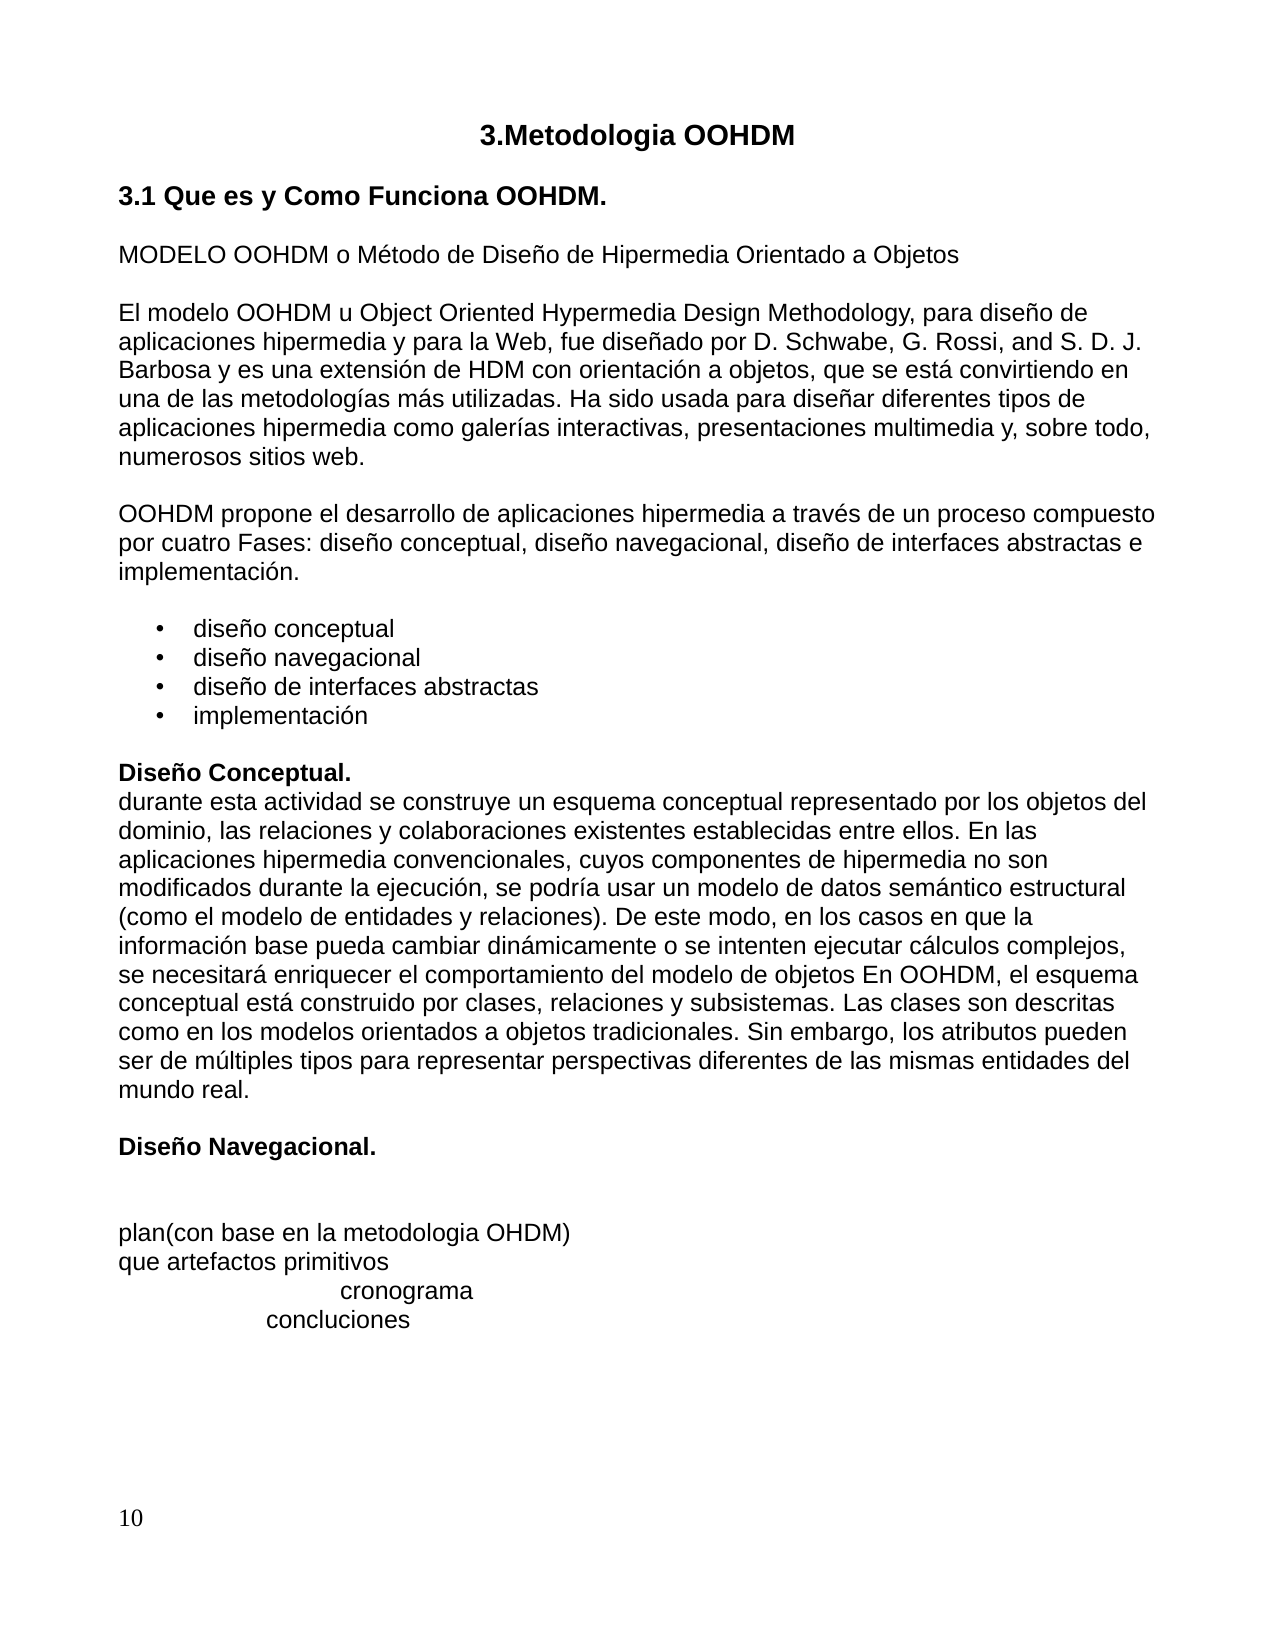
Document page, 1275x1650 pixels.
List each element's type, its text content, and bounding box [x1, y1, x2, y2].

text Diseño Navegacional. [118, 1132, 1157, 1161]
text OOHDM propone el desarrollo de aplicaciones hipermedia a través de un proceso compuesto por cuatro Fases: diseño conceptual, diseño navegacional, diseño de interfaces abstractas e implementación. [118, 499, 1157, 585]
text Diseño Conceptual. [118, 758, 1157, 787]
text 3.1 Que es y Como Funciona OOHDM. [118, 180, 1157, 212]
list implementación [156, 701, 1157, 729]
text concluciones [118, 1304, 1157, 1333]
text MODELO OOHDM o Método de Diseño de Hipermedia Orientado a Objetos [118, 240, 1157, 269]
text durante esta actividad se construye un esquema conceptual representado por los objetos del dominio, las relaciones y colaboraciones existentes establecidas entre ellos. En las aplicaciones hipermedia convencionales, cuyos componentes de hipermedia no son modificados durante la ejecución, se podría usar un modelo de datos semántico estructural (como el modelo de entidades y relaciones). De este modo, en los casos en que la información base pueda cambiar dinámicamente o se intenten ejecutar cálculos complejos, se necesitará enriquecer el comportamiento del modelo de objetos En OOHDM, el esquema conceptual está construido por clases, relaciones y subsistemas. Las clases son descritas como en los modelos orientados a objetos tradicionales. Sin embargo, los atributos pueden ser de múltiples tipos para representar perspectivas diferentes de las mismas entidades del mundo real. [118, 787, 1157, 1103]
text 3.Metodologia OOHDM [118, 118, 1157, 152]
text El modelo OOHDM u Object Oriented Hypermedia Design Methodology, para diseño de aplicaciones hipermedia y para la Web, fue diseñado por D. Schwabe, G. Rossi, and S. D. J. Barbosa y es una extensión de HDM con orientación a objetos, que se está convirtiendo en una de las metodologías más utilizadas. Ha sido usada para diseñar diferentes tipos de aplicaciones hipermedia como galerías interactivas, presentaciones multimedia y, sobre todo, numerosos sitios web. [118, 298, 1157, 470]
text que artefactos primitivos [118, 1247, 1157, 1276]
list diseño navegacional [156, 643, 1157, 672]
list diseño de interfaces abstractas [156, 672, 1157, 701]
text cronograma [118, 1276, 1157, 1304]
text plan(con base en la metodologia OHDM) [118, 1218, 1157, 1247]
list diseño conceptual [156, 614, 1157, 643]
